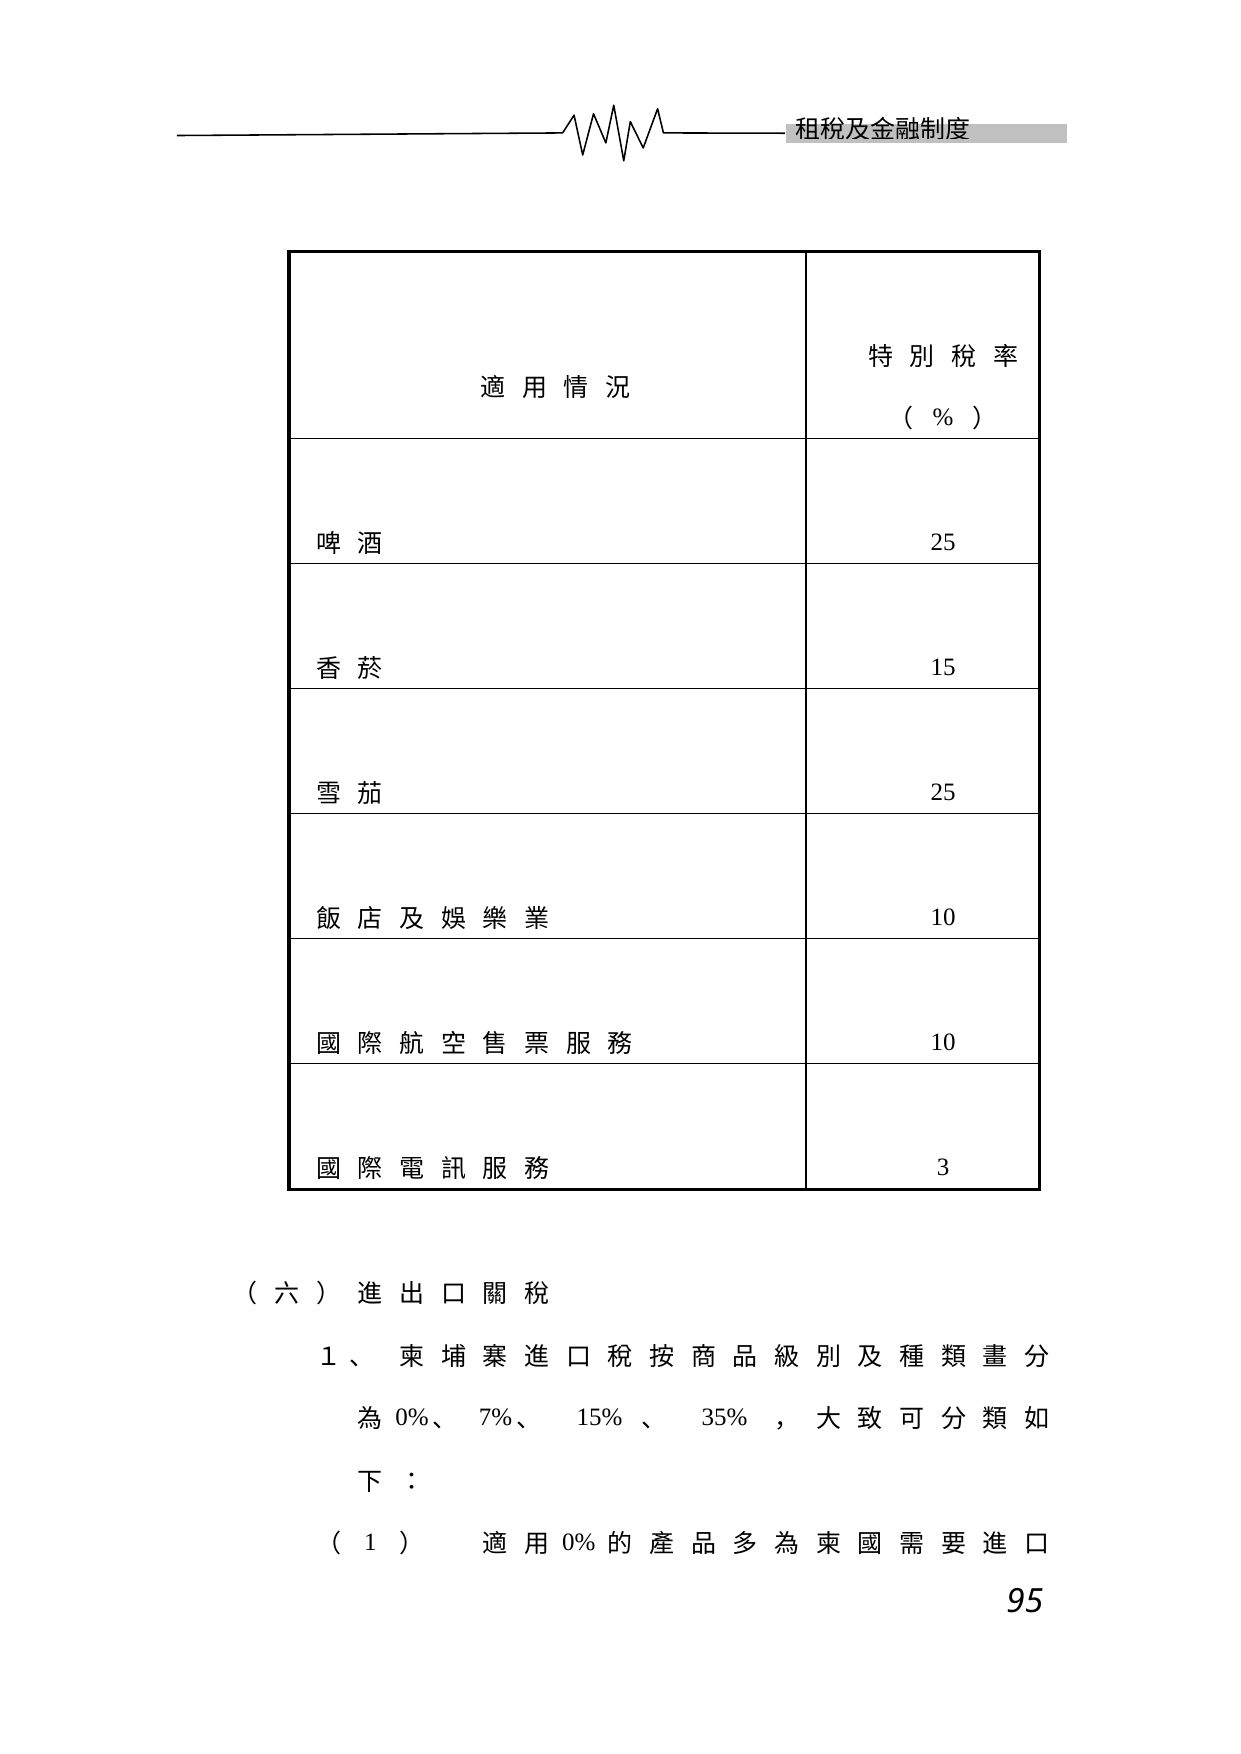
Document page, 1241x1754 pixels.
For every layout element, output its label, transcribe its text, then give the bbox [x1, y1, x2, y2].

text （六）進出口關稅 [207, 1250, 1058, 1313]
table_cell 香菸 [291, 564, 805, 688]
table_cell 25 [807, 439, 1038, 563]
table_cell 啤酒 [291, 439, 805, 563]
table_cell 飯店及娛樂業 [291, 814, 805, 938]
table_cell 國際電訊服務 [291, 1064, 805, 1188]
table_header 特別稅率（%） [807, 253, 1038, 438]
table_cell 雪茄 [291, 689, 805, 813]
text １、柬埔寨進口稅按商品級別及種類畫分為0%、7%、15%、35%，大致可分類如下： [281, 1313, 1058, 1500]
text （1） 適用0%的產品多為柬國需要進口 [306, 1500, 1058, 1563]
table_cell 10 [807, 814, 1038, 938]
table_cell 10 [807, 939, 1038, 1063]
table_cell 15 [807, 564, 1038, 688]
table_header 適用情況 [291, 253, 805, 438]
table_cell 3 [807, 1064, 1038, 1188]
table_cell 國際航空售票服務 [291, 939, 805, 1063]
table_cell 25 [807, 689, 1038, 813]
